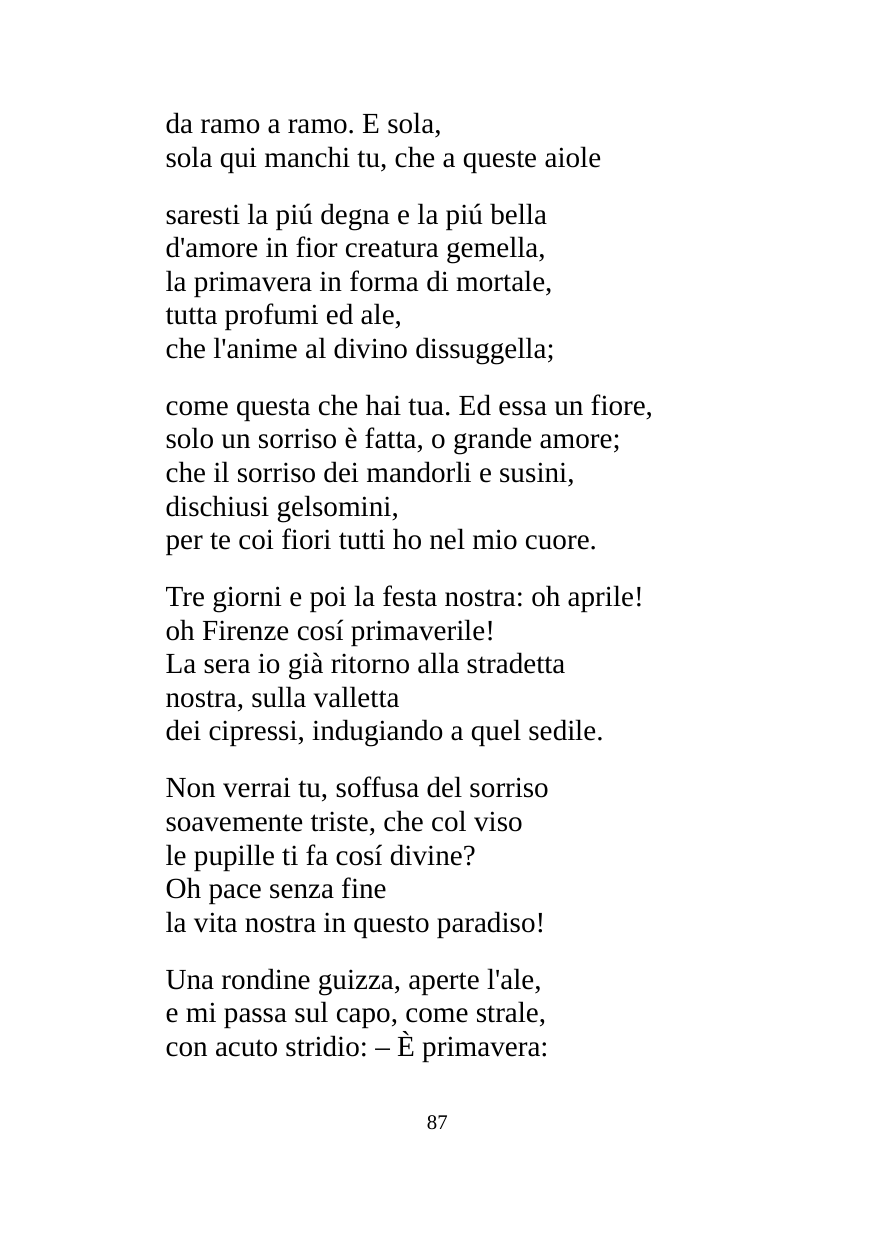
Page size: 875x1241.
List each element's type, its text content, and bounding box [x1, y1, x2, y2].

text Una rondine guizza, aperte l'ale, e mi passa sul capo, come strale, con acuto stridio: – È primavera: [165, 962, 768, 1062]
text Non verrai tu, soffusa del sorriso soavemente triste, che col viso le pupille ti fa cosí divine? Oh pace senza fine la vita nostra in questo paradiso! [165, 771, 768, 938]
text da ramo a ramo. E sola, sola qui manchi tu, che a queste aiole [165, 106, 768, 173]
text come questa che hai tua. Ed essa un fiore, solo un sorriso è fatta, o grande amore; che il sorriso dei mandorli e susini, dischiusi gelsomini, per te coi fiori tutti ho nel mio cuore. [165, 388, 768, 556]
text saresti la piú degna e la piú bella d'amore in fior creatura gemella, la primavera in forma di mortale, tutta profumi ed ale, che l'anime al divino dissuggella; [165, 197, 768, 364]
text Tre giorni e poi la festa nostra: oh aprile! oh Firenze cosí primaverile! La sera io già ritorno alla stradetta nostra, sulla valletta dei cipressi, indugiando a quel sedile. [165, 579, 768, 747]
